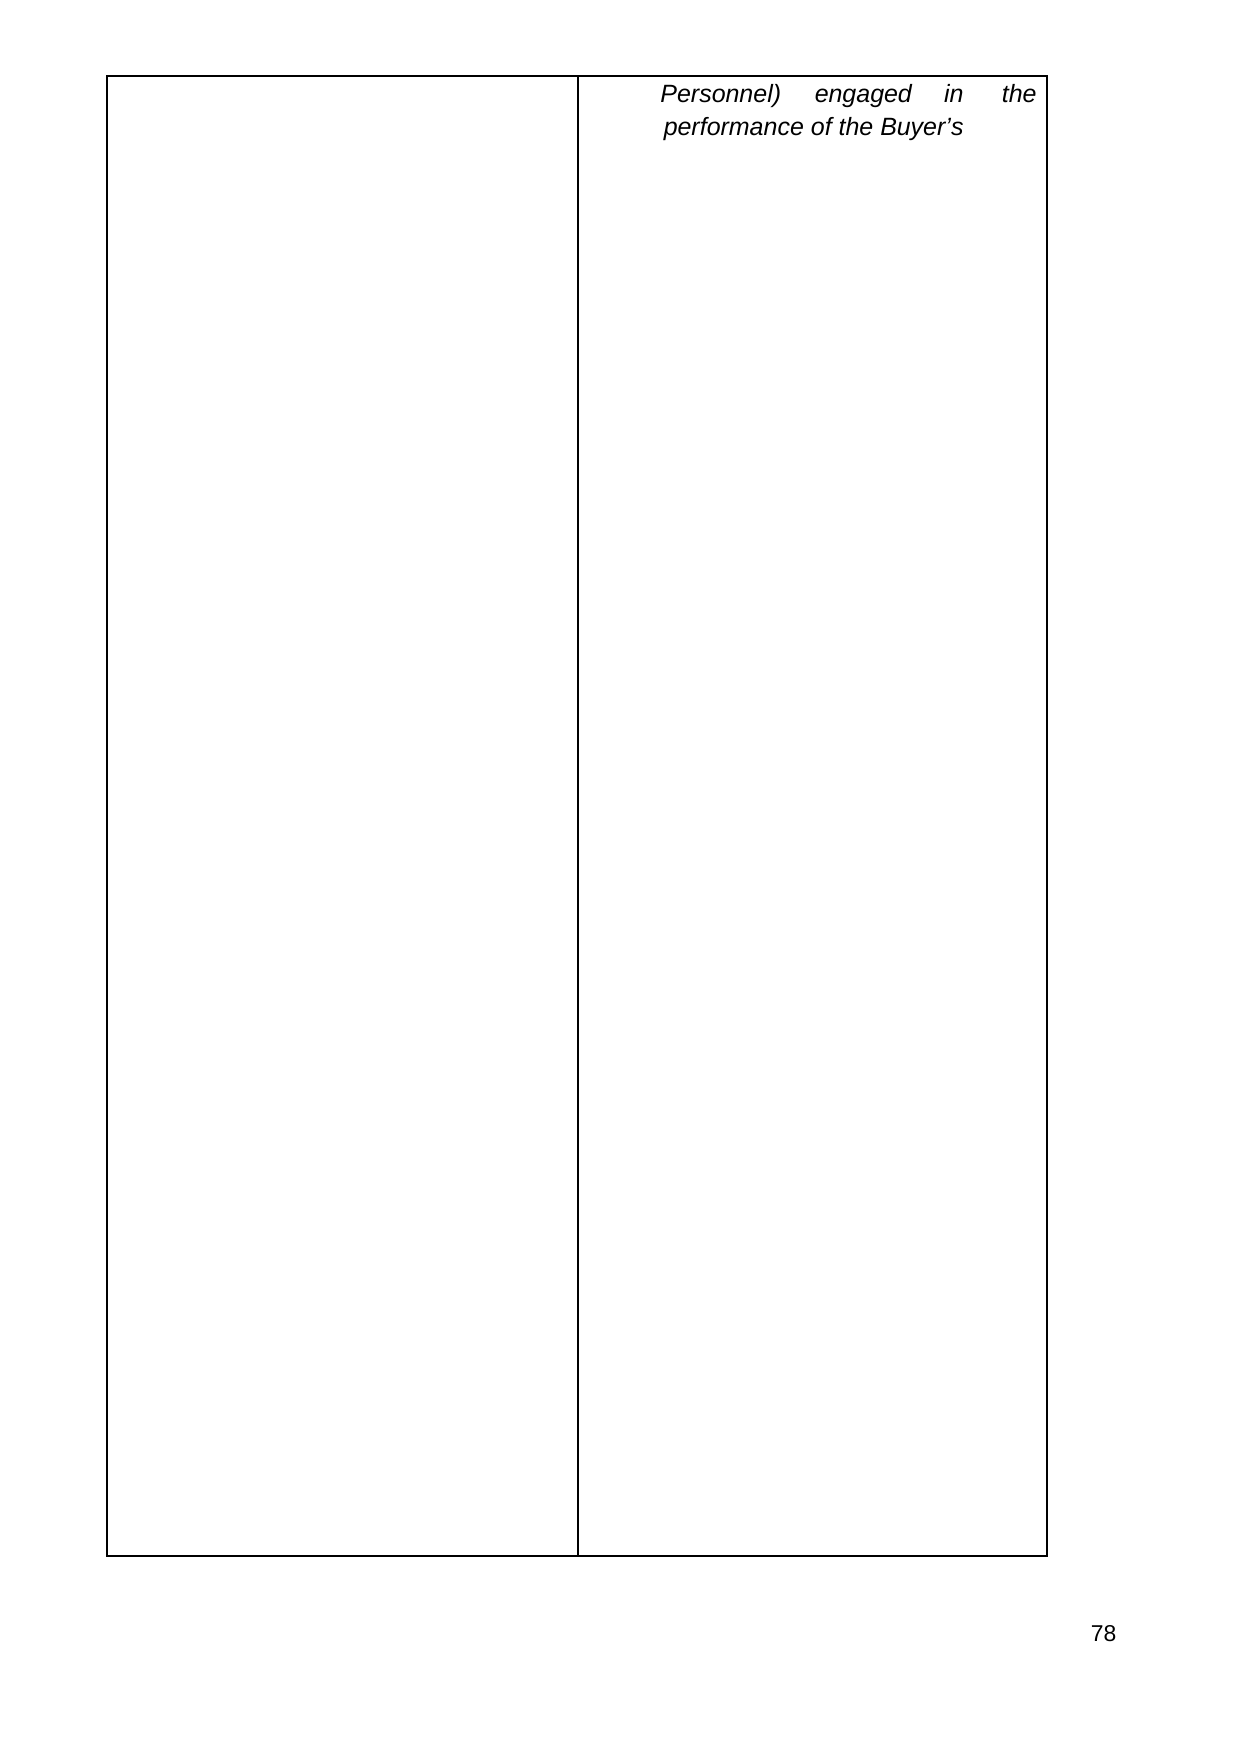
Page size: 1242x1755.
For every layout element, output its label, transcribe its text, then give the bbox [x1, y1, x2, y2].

table_cell Personnel) engaged in performance of the Buyer’s [579, 77, 1002, 1554]
table_cell the [1002, 77, 1046, 1554]
table_cell [108, 77, 577, 1554]
